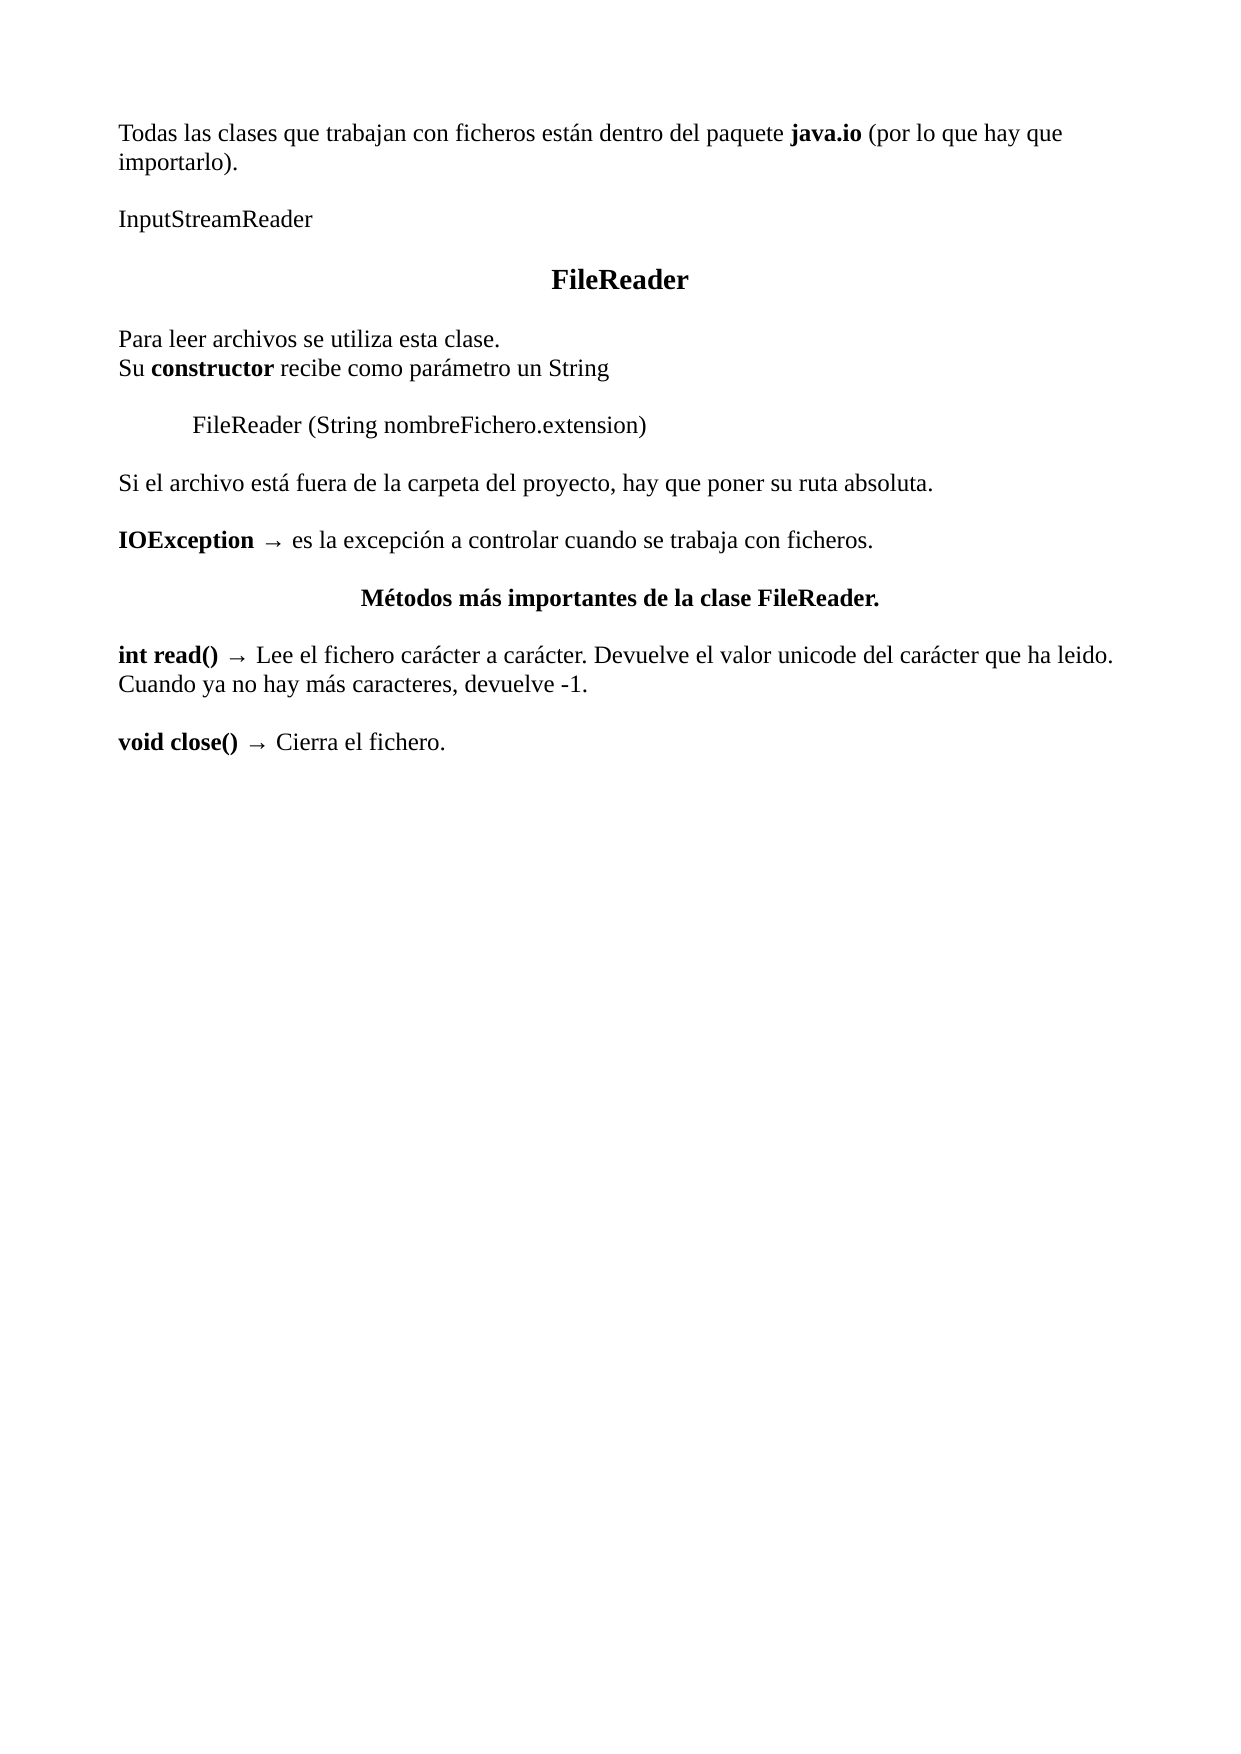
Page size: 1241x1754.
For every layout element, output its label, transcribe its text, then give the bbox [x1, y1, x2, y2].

text FileReader [118, 262, 1122, 295]
text Métodos más importantes de la clase FileReader. [118, 583, 1122, 612]
text IOException → es la excepción a controlar cuando se trabaja con ficheros. [118, 525, 1122, 554]
text Su constructor recibe como parámetro un String [118, 353, 1122, 382]
text FileReader (String nombreFichero.extension) [118, 410, 1122, 439]
text int read() → Lee el fichero carácter a carácter. Devuelve el valor unicode del carácter que ha leido. Cuando ya no hay más caracteres, devuelve -1. [118, 640, 1122, 698]
text InputStreamReader [118, 204, 1122, 233]
text Todas las clases que trabajan con ficheros están dentro del paquete java.io (por lo que hay que importarlo). [118, 118, 1122, 176]
text Si el archivo está fuera de la carpeta del proyecto, hay que poner su ruta absoluta. [118, 468, 1122, 497]
text Para leer archivos se utiliza esta clase. [118, 324, 1122, 353]
text void close() → Cierra el fichero. [118, 727, 1122, 755]
